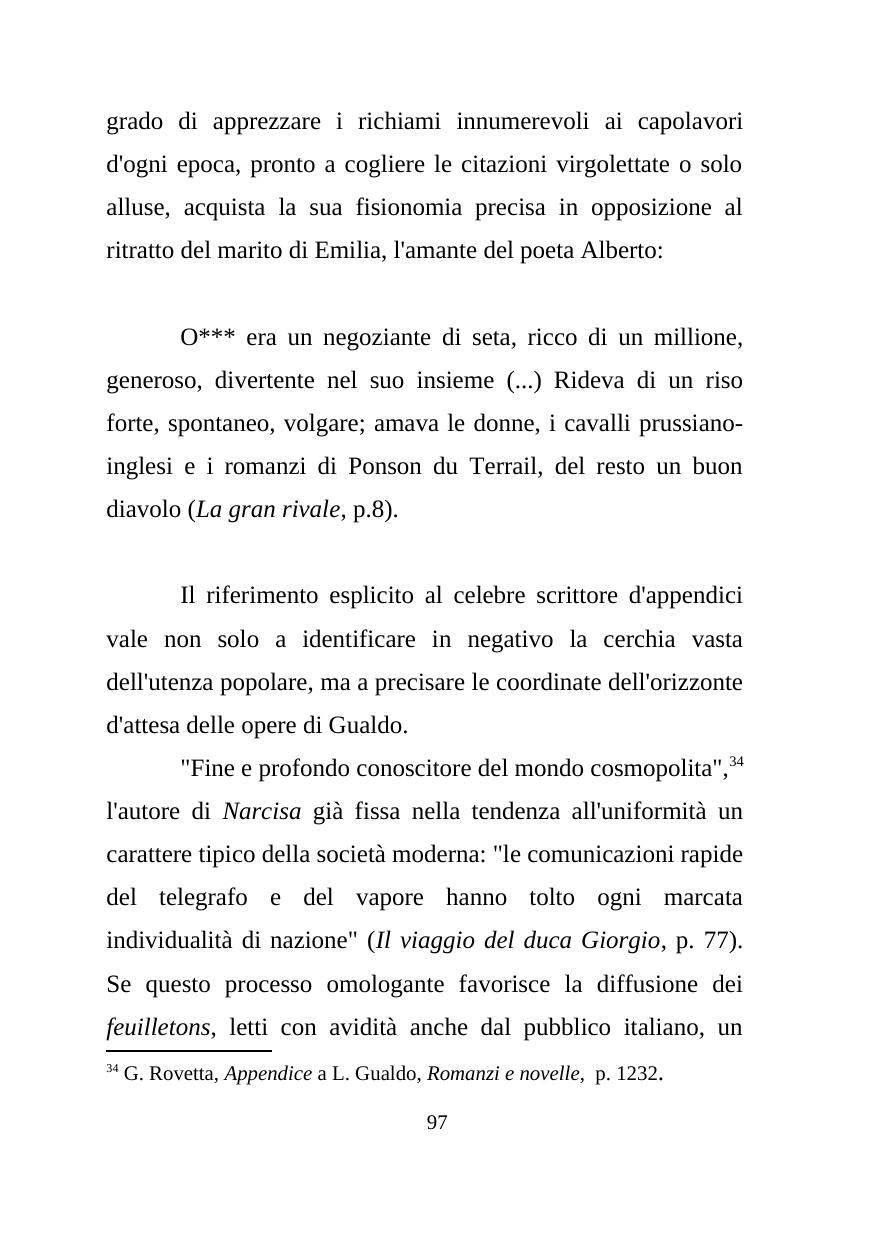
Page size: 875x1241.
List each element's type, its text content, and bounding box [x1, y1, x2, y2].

text "Fine e profondo conoscitore del mondo cosmopolita", l'autore di Narcisa già fissa nella tendenza all'uniformità un carattere tipico della società moderna: "le comunicazioni rapide del telegrafo e del vapore hanno tolto ogni marcata individualità di nazione" (Il viaggio del duca Giorgio, p. 77). Se questo processo omologante favorisce la diffusione dei feuilletons, letti con avidità anche dal pubblico italiano, un [106, 753, 743, 1041]
text grado di apprezzare i richiami innumerevoli ai capolavori d'ogni epoca, pronto a cogliere le citazioni virgolettate o solo alluse, acquista la sua fisionomia precisa in opposizione al ritratto del marito di Emilia, l'amante del poeta Alberto: [106, 106, 743, 264]
text Il riferimento esplicito al celebre scrittore d'appendici vale non solo a identificare in negativo la cerchia vasta dell'utenza popolare, ma a precisare le coordinate dell'orizzonte d'attesa delle opere di Gualdo. [106, 581, 743, 739]
text O*** era un negoziante di seta, ricco di un millione, generoso, divertente nel suo insieme (...) Rideva di un riso forte, spontaneo, volgare; amava le donne, i cavalli prussiano-inglesi e i romanzi di Ponson du Terrail, del resto un buon diavolo (La gran rivale, p.8). [106, 322, 743, 523]
text G. Rovetta, Appendice a L. Gualdo, Romanzi e novelle, p. 1232. [106, 1057, 768, 1086]
